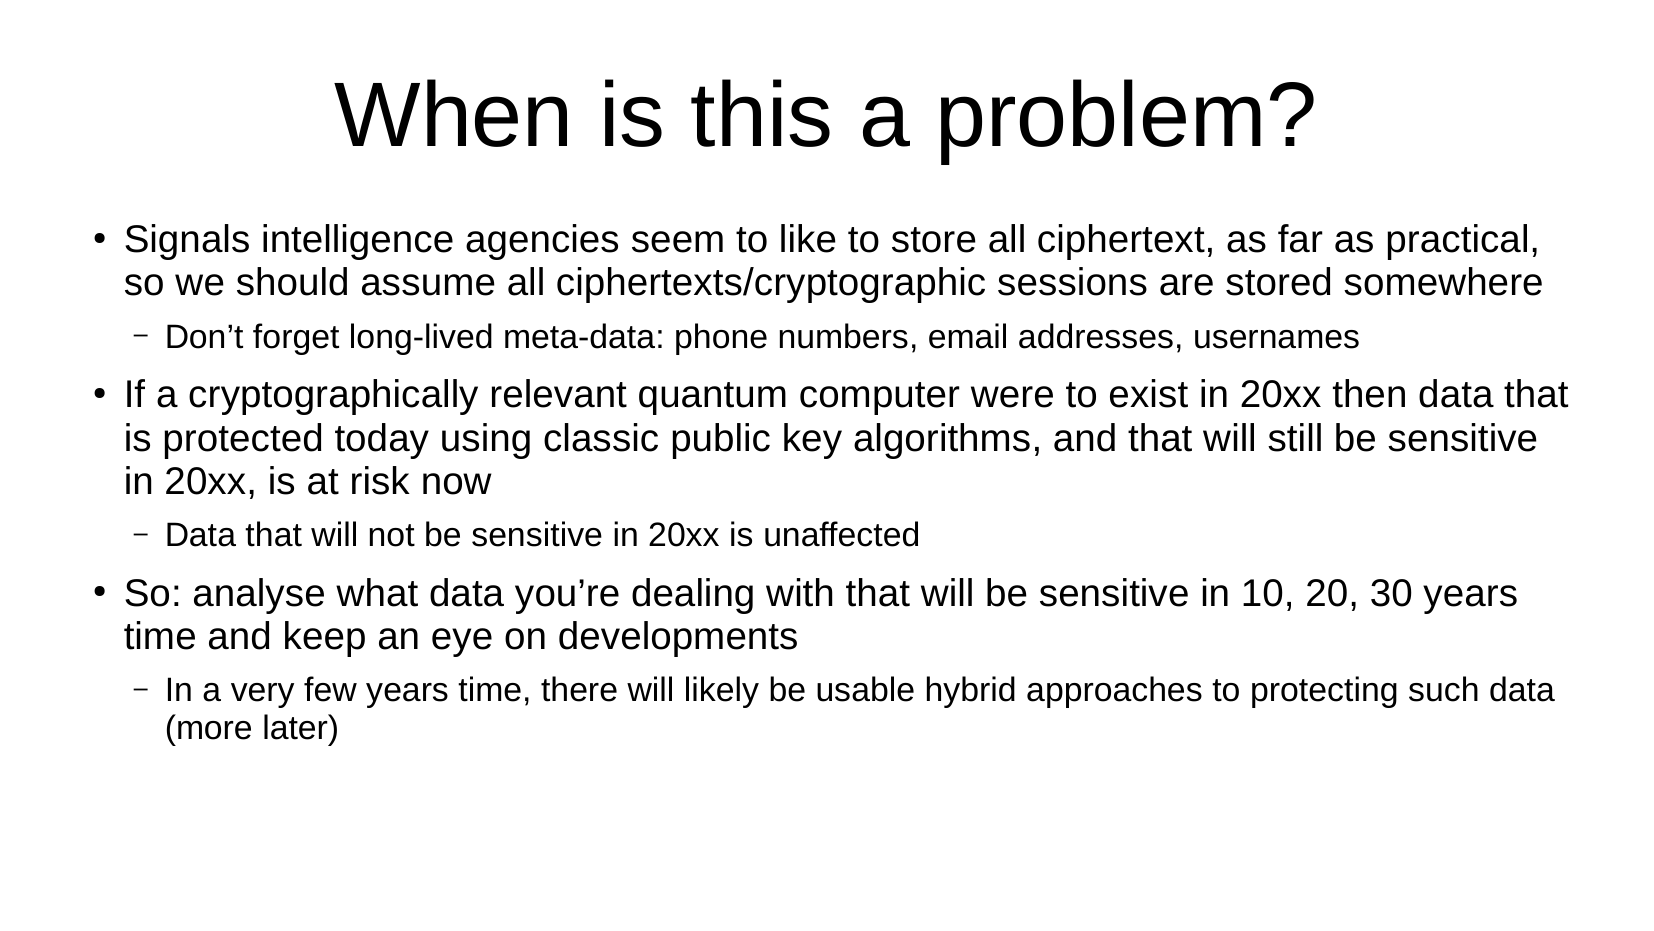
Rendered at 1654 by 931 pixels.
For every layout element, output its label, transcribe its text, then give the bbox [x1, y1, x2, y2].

list Signals intelligence agencies seem to like to store all ciphertext, as far as practical, so we should assume all ciphertexts/cryptographic sessions are stored somewhere Don’t forget long-lived meta-data: phone numbers, email addresses, usernames If a cryptographically relevant quantum computer were to exist in 20xx then data that is protected today using classic public key algorithms, and that will still be sensitive in 20xx, is at risk now Data that will not be sensitive in 20xx is unaffected So: analyse what data you’re dealing with that will be sensitive in 10, 20, 30 years time and keep an eye on developments In a very few years time, there will likely be usable hybrid approaches to protecting such data (more later) [82, 217, 1571, 758]
title When is this a problem? [82, 37, 1571, 193]
